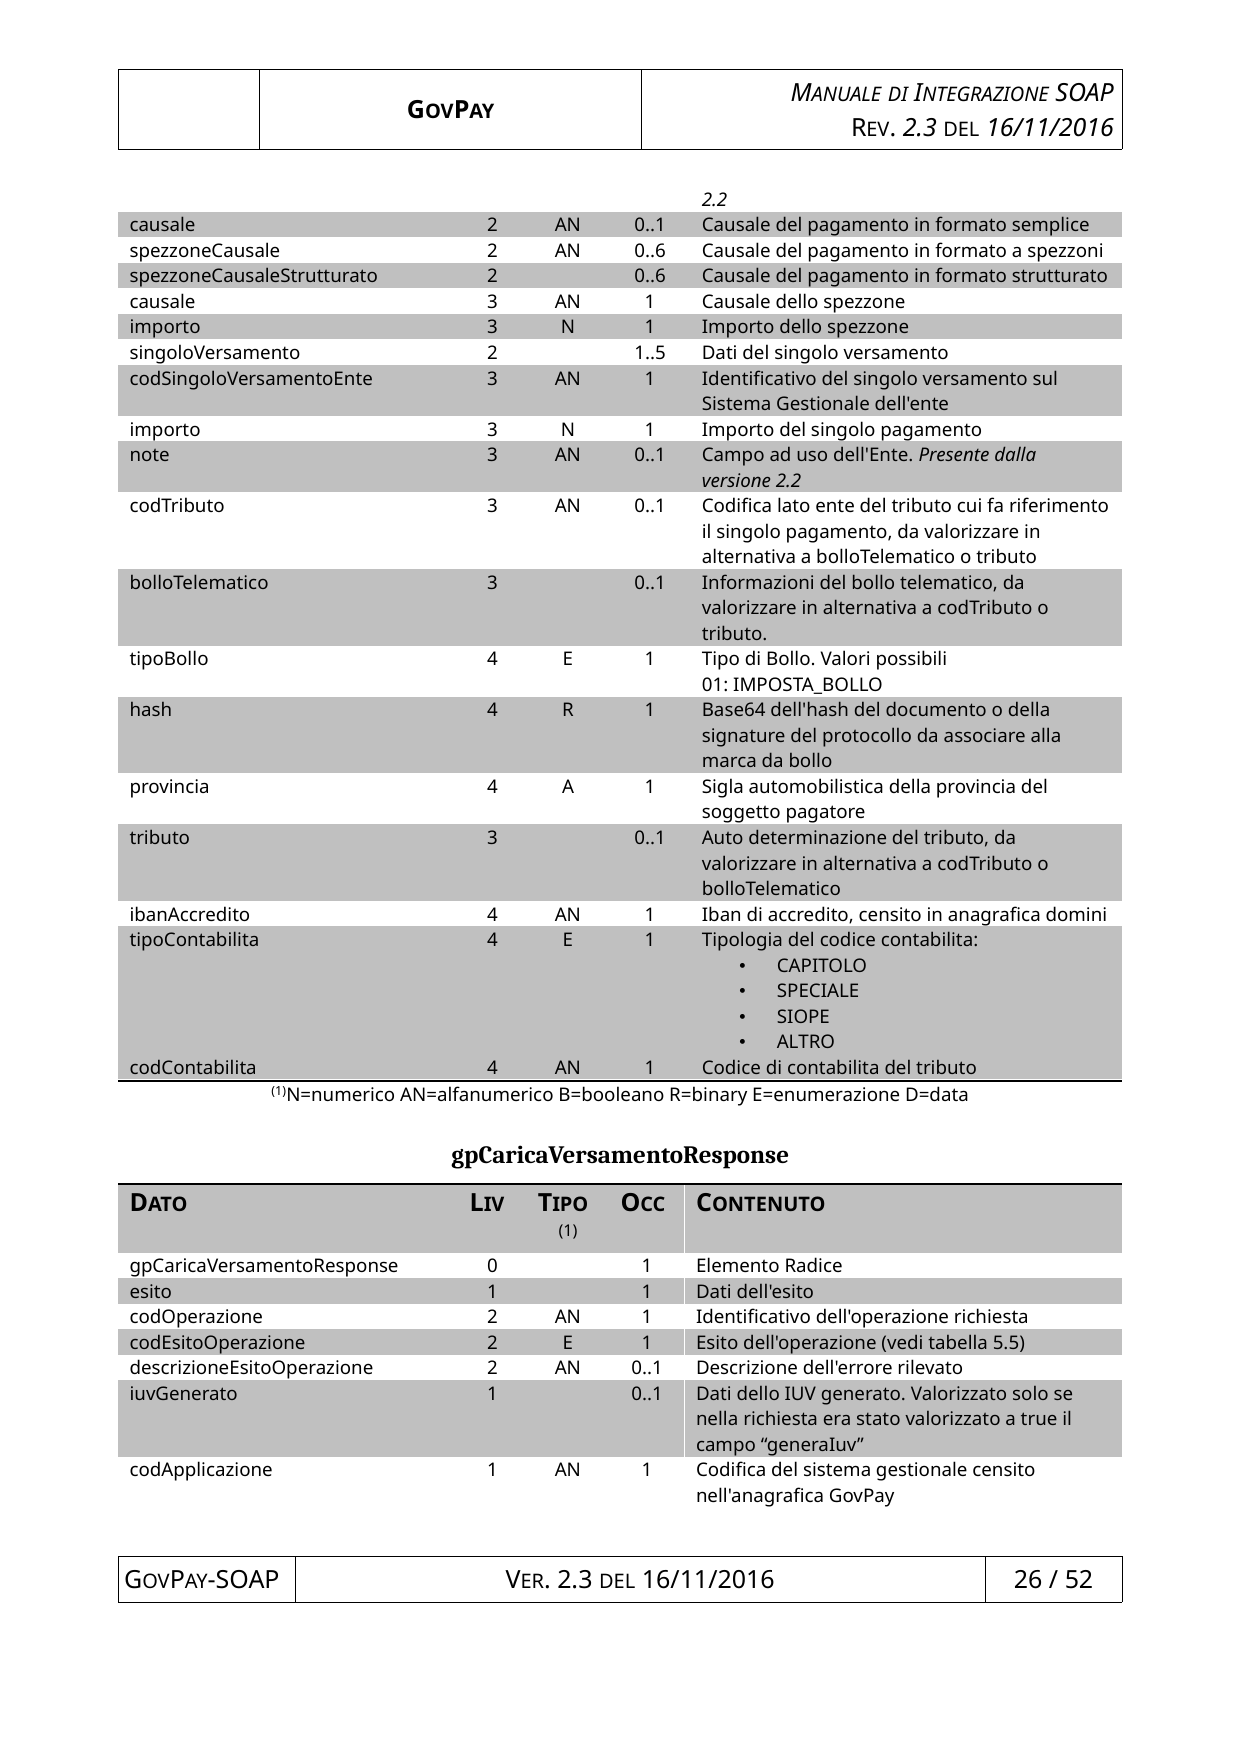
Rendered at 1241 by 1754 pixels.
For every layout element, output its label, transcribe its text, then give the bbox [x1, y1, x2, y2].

table_cell 1 [609, 1054, 690, 1079]
table_cell Occ [609, 1185, 684, 1253]
table_cell E [526, 926, 609, 1054]
table_cell AN [526, 441, 609, 492]
table_cell 1 [609, 1457, 684, 1508]
table_cell 3 [458, 569, 526, 646]
table_cell 3 [458, 441, 526, 492]
table_cell Campo ad uso dell'Ente. Presente dalla versione 2.2 [690, 441, 1122, 492]
table_cell AN [526, 1304, 609, 1329]
table_cell AN [526, 493, 609, 569]
table_cell [526, 824, 609, 901]
table_header gpCaricaVersamentoResponse [118, 1141, 1122, 1182]
table_cell note [118, 441, 458, 492]
table_cell 2 [458, 339, 526, 365]
table_cell 1..5 [609, 339, 690, 365]
table_cell Tipologia del codice contabilita: CAPITOLO SPECIALE SIOPE ALTRO [690, 926, 1122, 1054]
table_cell 3 [458, 824, 526, 901]
table_cell singoloVersamento [118, 339, 458, 365]
table_cell [526, 263, 609, 288]
table_cell bolloTelematico [118, 569, 458, 646]
table_cell Tipo di Bollo. Valori possibili 01: IMPOSTA_BOLLO [690, 646, 1122, 697]
table_cell codTributo [118, 493, 458, 569]
table_cell [609, 186, 690, 212]
table_cell 1 [609, 1329, 684, 1355]
table_cell 0..1 [609, 493, 690, 569]
table_cell ibanAccredito [118, 901, 458, 926]
table_cell 0..1 [609, 1355, 684, 1380]
table_cell 0..6 [609, 237, 690, 263]
table_cell causale [118, 288, 458, 314]
table_cell iuvGenerato [118, 1380, 458, 1457]
table_cell 4 [458, 773, 526, 824]
table_cell 3 [458, 416, 526, 441]
table_cell Iban di accredito, censito in anagrafica domini [690, 901, 1122, 926]
table_cell tipoContabilita [118, 926, 458, 1054]
table_cell Causale del pagamento in formato semplice [690, 212, 1122, 237]
table_cell 4 [458, 926, 526, 1054]
table_cell [526, 339, 609, 365]
table_cell codSingoloVersamentoEnte [118, 365, 458, 416]
table_cell 1 [609, 1304, 684, 1329]
table_cell 2 [458, 1355, 526, 1380]
table_cell 0..1 [609, 569, 690, 646]
table_cell Dato [118, 1185, 458, 1253]
table_cell AN [526, 365, 609, 416]
table_cell hash [118, 697, 458, 773]
table_cell 0..1 [609, 212, 690, 237]
table_cell 1 [458, 1380, 526, 1457]
table_cell Auto determinazione del tributo, da valorizzare in alternativa a codTributo o bolloTelematico [690, 824, 1122, 901]
table_cell Codice di contabilita del tributo [690, 1054, 1122, 1079]
table_cell AN [526, 1054, 609, 1079]
table_cell 0..6 [609, 263, 690, 288]
table_cell [526, 186, 609, 212]
table_cell Dati dell'esito [685, 1278, 1122, 1304]
table_cell codContabilita [118, 1054, 458, 1079]
text (1)N=numerico AN=alfanumerico B=booleano R=binary E=enumerazione D=data [118, 1082, 1122, 1107]
table_cell 3 [458, 493, 526, 569]
table_cell Dati dello IUV generato. Valorizzato solo se nella richiesta era stato valorizzato a true il campo “generaIuv” [685, 1380, 1122, 1457]
table_cell Identificativo dell'operazione richiesta [685, 1304, 1122, 1329]
table_cell 4 [458, 646, 526, 697]
table_cell Descrizione dell'errore rilevato [685, 1355, 1122, 1380]
table_cell Importo del singolo pagamento [690, 416, 1122, 441]
table_cell AN [526, 901, 609, 926]
table_cell Importo dello spezzone [690, 314, 1122, 339]
table_cell R [526, 697, 609, 773]
table_cell 2 [458, 237, 526, 263]
table_cell descrizioneEsitoOperazione [118, 1355, 458, 1380]
table_cell AN [526, 288, 609, 314]
table_cell AN [526, 237, 609, 263]
table_cell 1 [458, 1457, 526, 1508]
table_cell Base64 dell'hash del documento o della signature del protocollo da associare alla marca da bollo [690, 697, 1122, 773]
table_cell 0..1 [609, 1380, 684, 1457]
table_cell N [526, 416, 609, 441]
table_cell [118, 186, 458, 212]
table_cell Tipo (1) [526, 1185, 609, 1253]
table_cell 1 [609, 1253, 684, 1278]
table_cell 0..1 [609, 441, 690, 492]
table_cell E [526, 1329, 609, 1355]
table_cell codOperazione [118, 1304, 458, 1329]
table_cell 1 [609, 365, 690, 416]
table_cell 1 [609, 697, 690, 773]
table_cell tributo [118, 824, 458, 901]
table_cell esito [118, 1278, 458, 1304]
table_cell tipoBollo [118, 646, 458, 697]
table_cell 2 [458, 1329, 526, 1355]
table_cell A [526, 773, 609, 824]
table_cell causale [118, 212, 458, 237]
table_cell Liv [458, 1185, 526, 1253]
table_cell 0 [458, 1253, 526, 1278]
table_cell [526, 569, 609, 646]
table_cell 1 [609, 288, 690, 314]
table_cell 1 [609, 416, 690, 441]
table_cell 3 [458, 288, 526, 314]
table_cell AN [526, 1457, 609, 1508]
table_cell Contenuto [685, 1185, 1122, 1253]
table_cell 1 [609, 773, 690, 824]
table_cell 1 [609, 901, 690, 926]
table_cell 1 [609, 1278, 684, 1304]
table_cell 4 [458, 901, 526, 926]
table_cell 2 [458, 263, 526, 288]
table_cell codApplicazione [118, 1457, 458, 1508]
table_cell importo [118, 314, 458, 339]
table_cell gpCaricaVersamentoResponse [118, 1253, 458, 1278]
table_cell Codifica del sistema gestionale censito nell'anagrafica GovPay [685, 1457, 1122, 1508]
table_cell spezzoneCausale [118, 237, 458, 263]
table_cell N [526, 314, 609, 339]
table_cell 0..1 [609, 824, 690, 901]
table_cell 1 [458, 1278, 526, 1304]
table_cell provincia [118, 773, 458, 824]
table_cell importo [118, 416, 458, 441]
table_cell 3 [458, 365, 526, 416]
table_cell 1 [609, 926, 690, 1054]
table_cell 1 [609, 646, 690, 697]
table_cell Sigla automobilistica della provincia del soggetto pagatore [690, 773, 1122, 824]
table_cell AN [526, 1355, 609, 1380]
table_cell 3 [458, 314, 526, 339]
table_cell Elemento Radice [685, 1253, 1122, 1278]
table_cell codEsitoOperazione [118, 1329, 458, 1355]
table_cell Causale dello spezzone [690, 288, 1122, 314]
table_cell 2 [458, 1304, 526, 1329]
table_cell 4 [458, 1054, 526, 1079]
table_cell AN [526, 212, 609, 237]
table_cell E [526, 646, 609, 697]
table_cell Informazioni del bollo telematico, da valorizzare in alternativa a codTributo o tributo. [690, 569, 1122, 646]
table_cell Dati del singolo versamento [690, 339, 1122, 365]
table_cell Esito dell'operazione (vedi tabella 5.5) [685, 1329, 1122, 1355]
table_cell [526, 1380, 609, 1457]
table_cell spezzoneCausaleStrutturato [118, 263, 458, 288]
table_cell 4 [458, 697, 526, 773]
table_cell [526, 1278, 609, 1304]
table_cell Identificativo del singolo versamento sul Sistema Gestionale dell'ente [690, 365, 1122, 416]
table_cell 2.2 [690, 186, 1122, 212]
table_cell Codifica lato ente del tributo cui fa riferimento il singolo pagamento, da valorizzare in alternativa a bolloTelematico o tributo [690, 493, 1122, 569]
table_cell Causale del pagamento in formato strutturato [690, 263, 1122, 288]
table_cell [526, 1253, 609, 1278]
table_cell 1 [609, 314, 690, 339]
table_cell [458, 186, 526, 212]
table_cell Causale del pagamento in formato a spezzoni [690, 237, 1122, 263]
table_cell 2 [458, 212, 526, 237]
